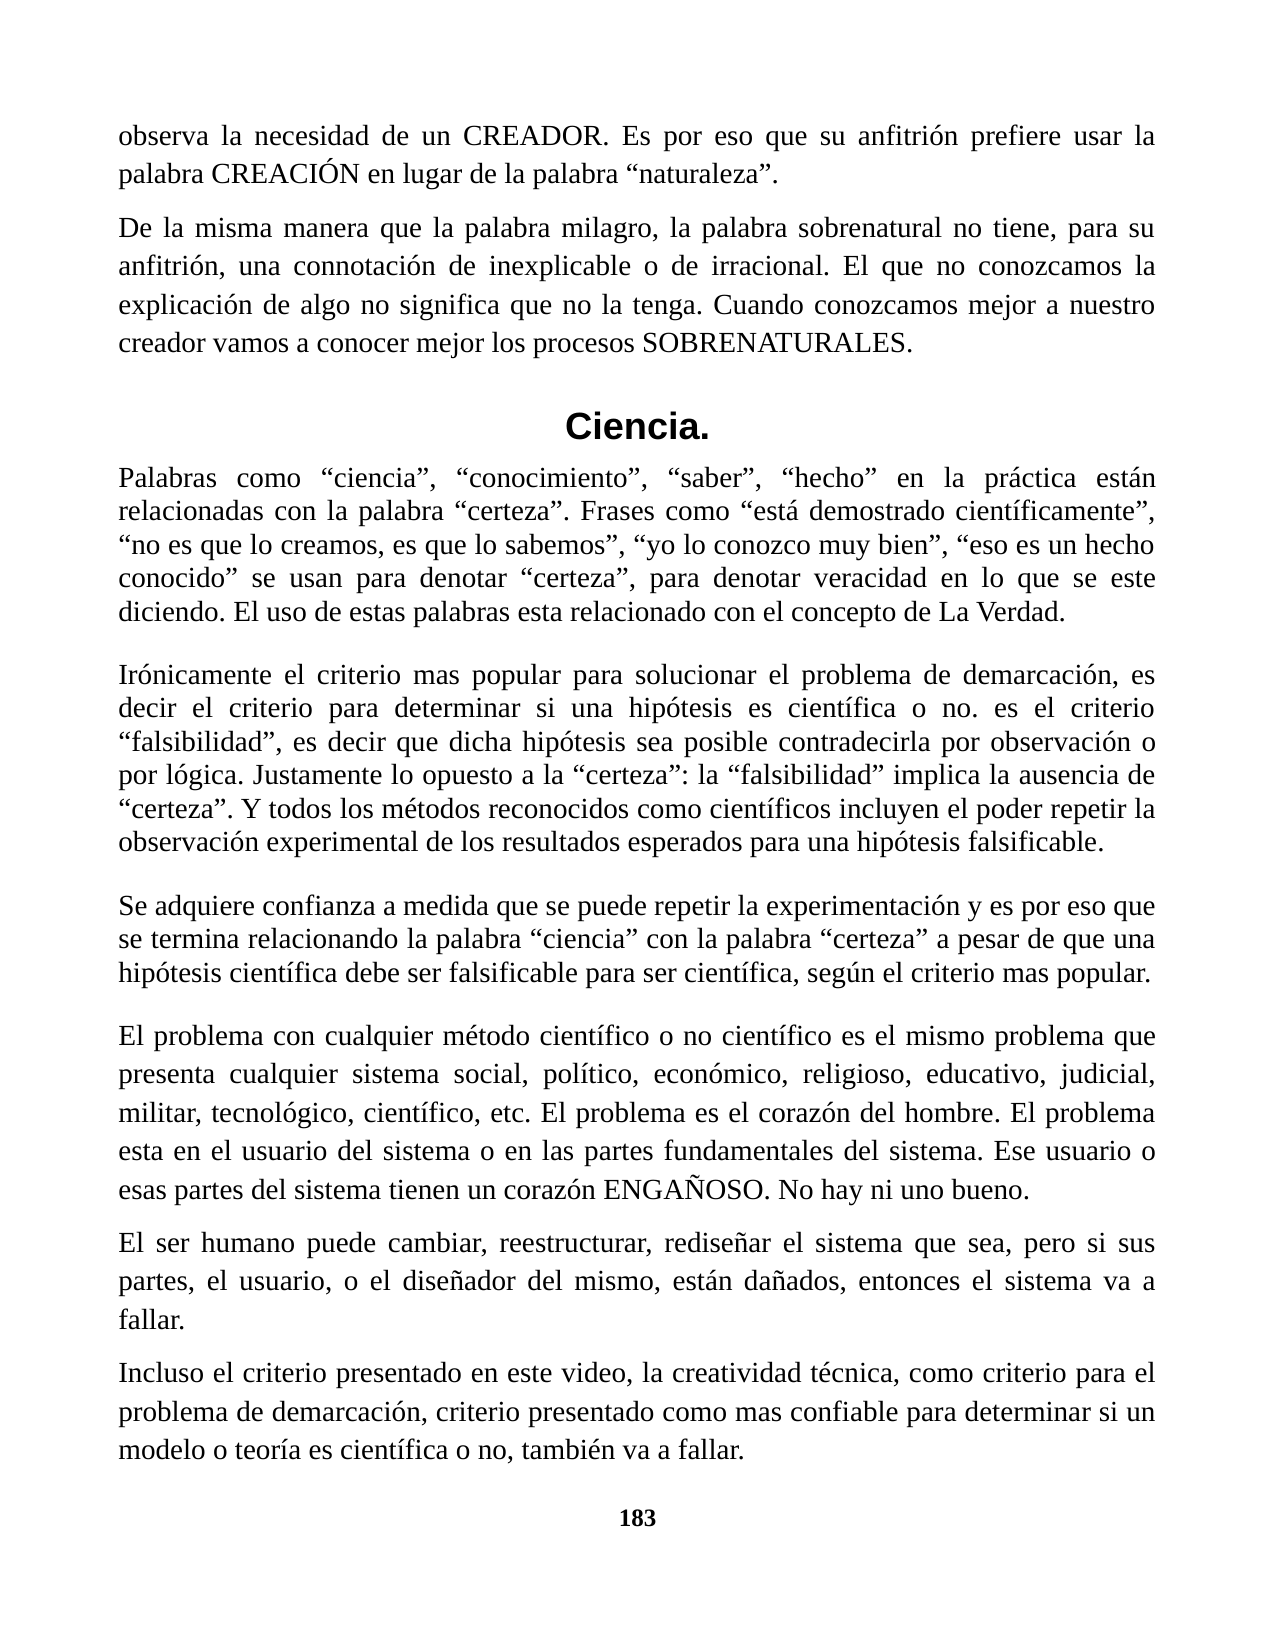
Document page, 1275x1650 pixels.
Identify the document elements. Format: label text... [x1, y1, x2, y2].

text El problema con cualquier método científico o no científico es el mismo problema que presenta cualquier sistema social, político, económico, religioso, educativo, judicial, militar, tecnológico, científico, etc. El problema es el corazón del hombre. El problema esta en el usuario del sistema o en las partes fundamentales del sistema. Ese usuario o esas partes del sistema tienen un corazón ENGAÑOSO. No hay ni uno bueno. [118, 1018, 1157, 1205]
text Palabras como “ciencia”, “conocimiento”, “saber”, “hecho” en la práctica están relacionadas con la palabra “certeza”. Frases como “está demostrado científicamente”, “no es que lo creamos, es que lo sabemos”, “yo lo conozco muy bien”, “eso es un hecho conocido” se usan para denotar “certeza”, para denotar veracidad en lo que se este diciendo. El uso de estas palabras esta relacionado con el concepto de La Verdad. [118, 460, 1157, 627]
text Irónicamente el criterio mas popular para solucionar el problema de demarcación, es decir el criterio para determinar si una hipótesis es científica o no. es el criterio “falsibilidad”, es decir que dicha hipótesis sea posible contradecirla por observación o por lógica. Justamente lo opuesto a la “certeza”: la “falsibilidad” implica la ausencia de “certeza”. Y todos los métodos reconocidos como científicos incluyen el poder repetir la observación experimental de los resultados esperados para una hipótesis falsificable. [118, 657, 1157, 858]
text Incluso el criterio presentado en este video, la creatividad técnica, como criterio para el problema de demarcación, criterio presentado como mas confiable para determinar si un modelo o teoría es científica o no, también va a fallar. [118, 1355, 1157, 1466]
text De la misma manera que la palabra milagro, la palabra sobrenatural no tiene, para su anfitrión, una connotación de inexplicable o de irracional. El que no conozcamos la explicación de algo no significa que no la tenga. Cuando conozcamos mejor a nuestro creador vamos a conocer mejor los procesos SOBRENATURALES. [118, 210, 1157, 359]
text observa la necesidad de un CREADOR. Es por eso que su anfitrión prefiere usar la palabra CREACIÓN en lugar de la palabra “naturaleza”. [118, 118, 1157, 190]
text Se adquiere confianza a medida que se puede repetir la experimentación y es por eso que se termina relacionando la palabra “ciencia” con la palabra “certeza” a pesar de que una hipótesis científica debe ser falsificable para ser científica, según el criterio mas popular. [118, 888, 1157, 988]
subtitle Ciencia. [118, 403, 1157, 447]
text El ser humano puede cambiar, reestructurar, rediseñar el sistema que sea, pero si sus partes, el usuario, o el diseñador del mismo, están dañados, entonces el sistema va a fallar. [118, 1225, 1157, 1336]
